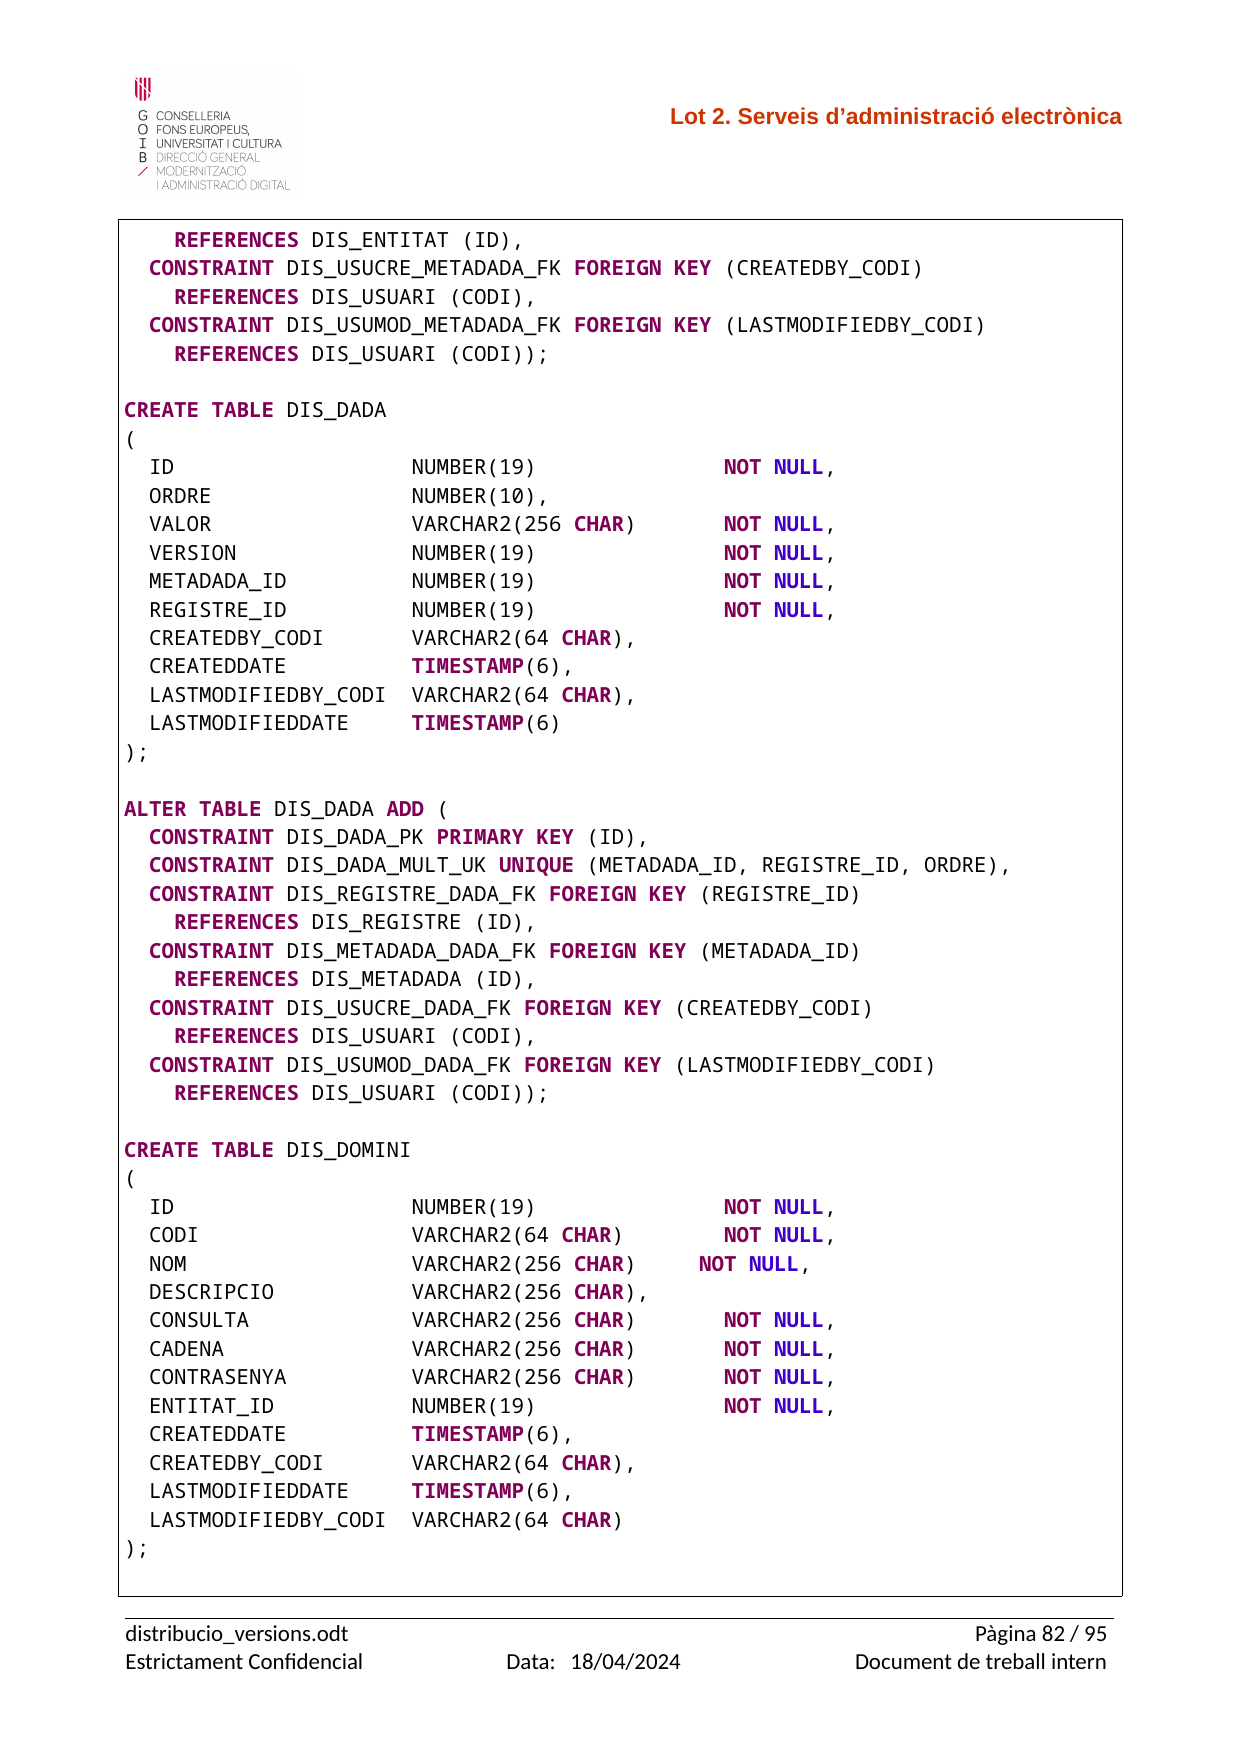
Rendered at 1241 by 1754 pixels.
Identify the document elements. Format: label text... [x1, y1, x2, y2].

table_header REFERENCES DIS_ENTITAT (ID), CONSTRAINT DIS_USUCRE_METADADA_FK FOREIGN KEY (CREATEDBY_CODI) REFERENCES DIS_USUARI (CODI), CONSTRAINT DIS_USUMOD_METADADA_FK FOREIGN KEY (LASTMODIFIEDBY_CODI) REFERENCES DIS_USUARI (CODI)); CREATE TABLE DIS_DADA ( ID NUMBER(19) NOT NULL, ORDRE NUMBER(10), VALOR VARCHAR2(256 CHAR) NOT NULL, VERSION NUMBER(19) NOT NULL, METADADA_ID NUMBER(19) NOT NULL, REGISTRE_ID NUMBER(19) NOT NULL, CREATEDBY_CODI VARCHAR2(64 CHAR), CREATEDDATE TIMESTAMP(6), LASTMODIFIEDBY_CODI VARCHAR2(64 CHAR), LASTMODIFIEDDATE TIMESTAMP(6) ); ALTER TABLE DIS_DADA ADD ( CONSTRAINT DIS_DADA_PK PRIMARY KEY (ID), CONSTRAINT DIS_DADA_MULT_UK UNIQUE (METADADA_ID, REGISTRE_ID, ORDRE), CONSTRAINT DIS_REGISTRE_DADA_FK FOREIGN KEY (REGISTRE_ID) REFERENCES DIS_REGISTRE (ID), CONSTRAINT DIS_METADADA_DADA_FK FOREIGN KEY (METADADA_ID) REFERENCES DIS_METADADA (ID), CONSTRAINT DIS_USUCRE_DADA_FK FOREIGN KEY (CREATEDBY_CODI) REFERENCES DIS_USUARI (CODI), CONSTRAINT DIS_USUMOD_DADA_FK FOREIGN KEY (LASTMODIFIEDBY_CODI) REFERENCES DIS_USUARI (CODI)); CREATE TABLE DIS_DOMINI ( ID NUMBER(19) NOT NULL, CODI VARCHAR2(64 CHAR) NOT NULL, NOM VARCHAR2(256 CHAR) NOT NULL, DESCRIPCIO VARCHAR2(256 CHAR), CONSULTA VARCHAR2(256 CHAR) NOT NULL, CADENA VARCHAR2(256 CHAR) NOT NULL, CONTRASENYA VARCHAR2(256 CHAR) NOT NULL, ENTITAT_ID NUMBER(19) NOT NULL, CREATEDDATE TIMESTAMP(6), CREATEDBY_CODI VARCHAR2(64 CHAR), LASTMODIFIEDDATE TIMESTAMP(6), LASTMODIFIEDBY_CODI VARCHAR2(64 CHAR) ); [119, 220, 1122, 1596]
picture [126, 70, 299, 197]
